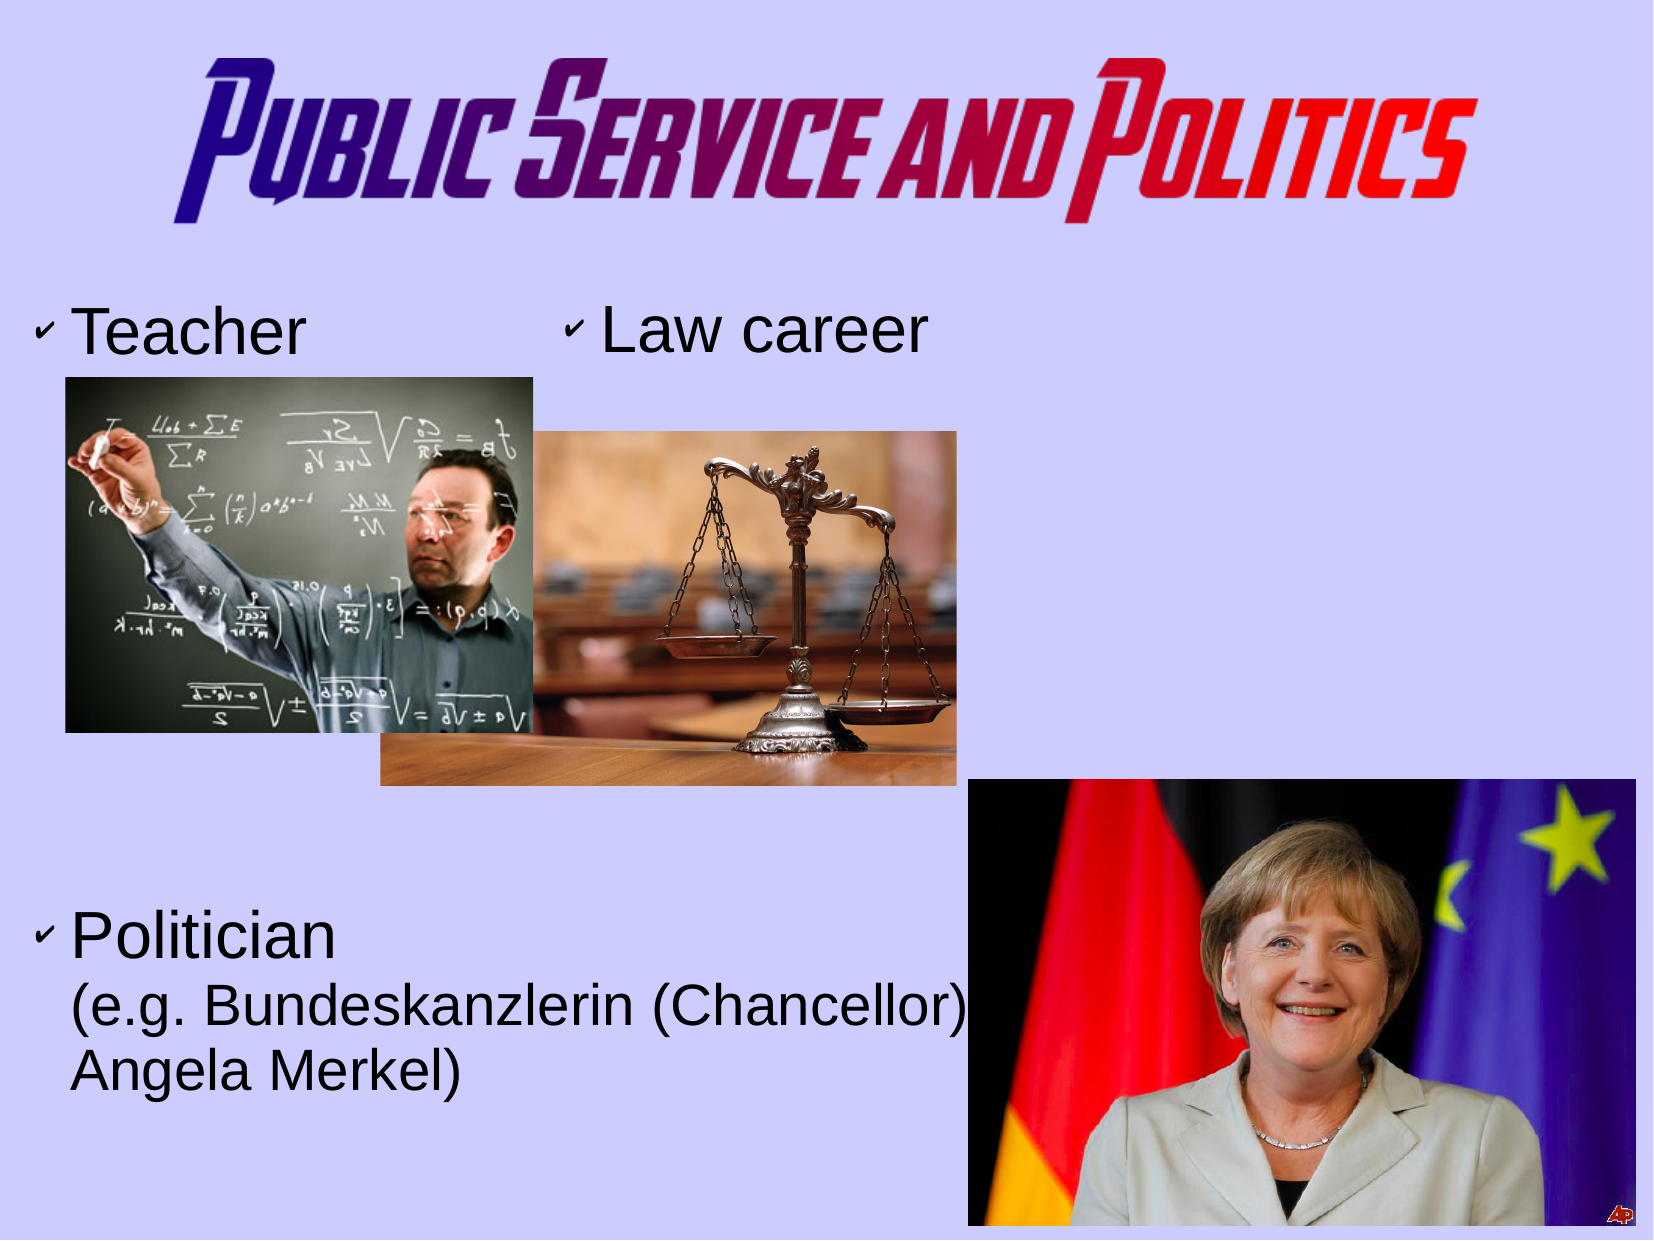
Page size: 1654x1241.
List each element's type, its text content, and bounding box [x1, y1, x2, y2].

picture [968, 779, 1636, 1226]
picture [65, 377, 534, 733]
subtitle Teacher Politician (e.g. Bundeskanzlerin (Chancellor) Angela Merkel) [0, 292, 1489, 1170]
text_box Law career [529, 280, 991, 443]
picture [173, 58, 1480, 225]
